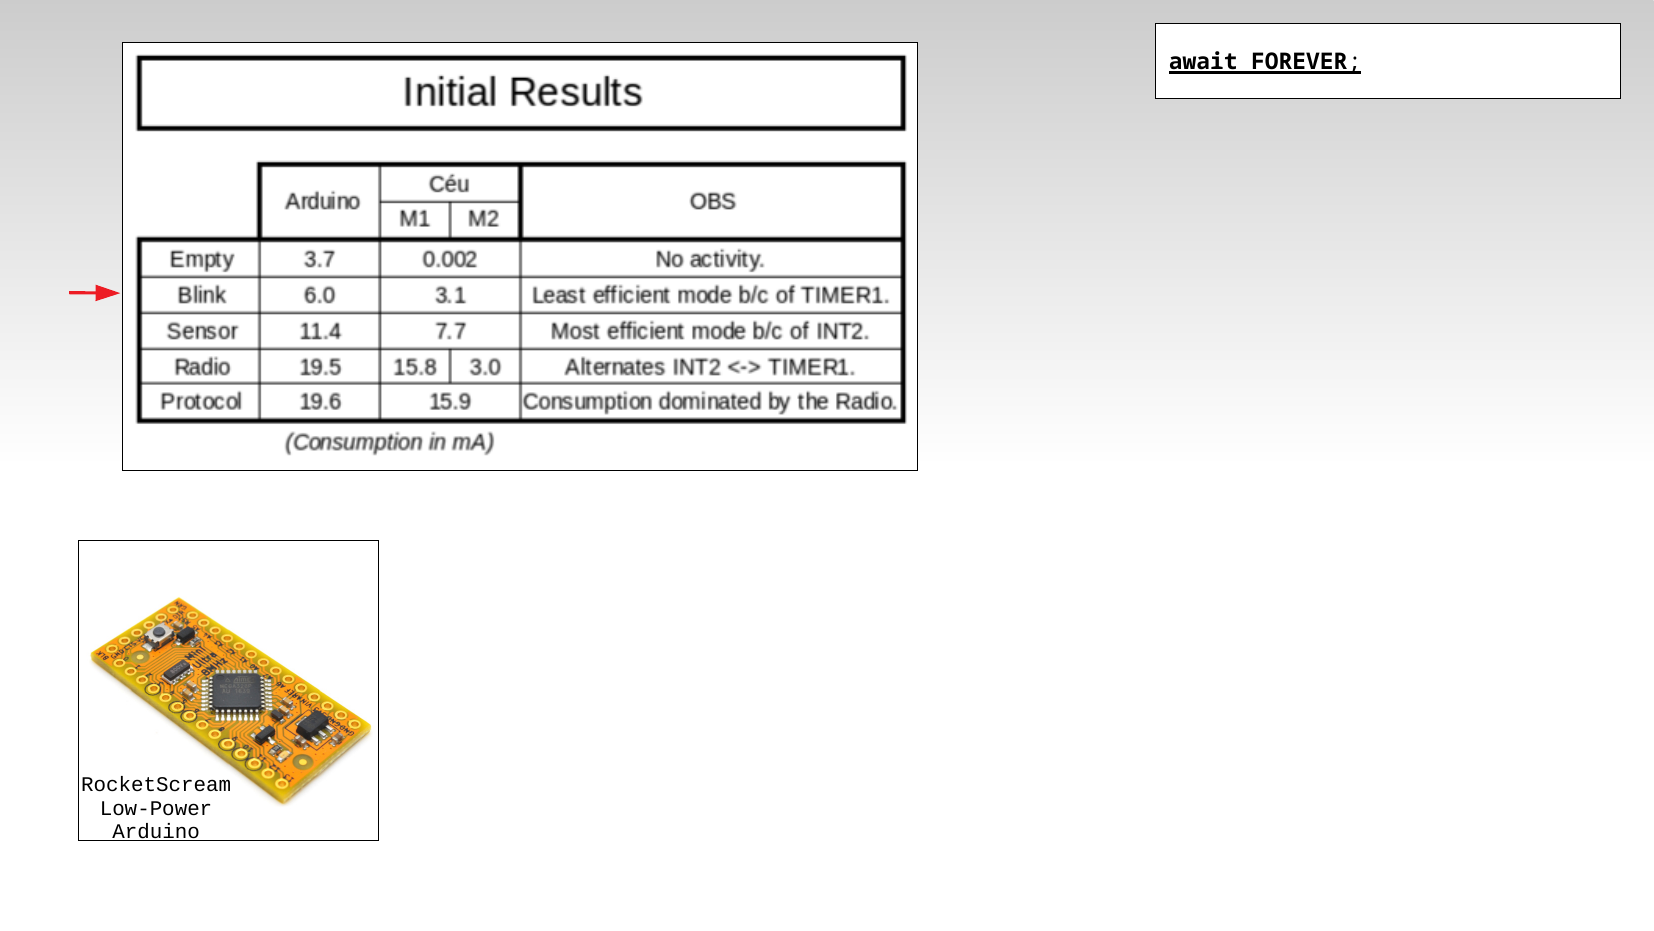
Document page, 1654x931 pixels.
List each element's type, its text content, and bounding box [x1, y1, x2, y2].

text_box await FOREVER; [1155, 23, 1621, 99]
picture [122, 42, 918, 471]
text_box RocketScream Low-Power Arduino [40, 767, 272, 833]
picture [78, 540, 379, 841]
